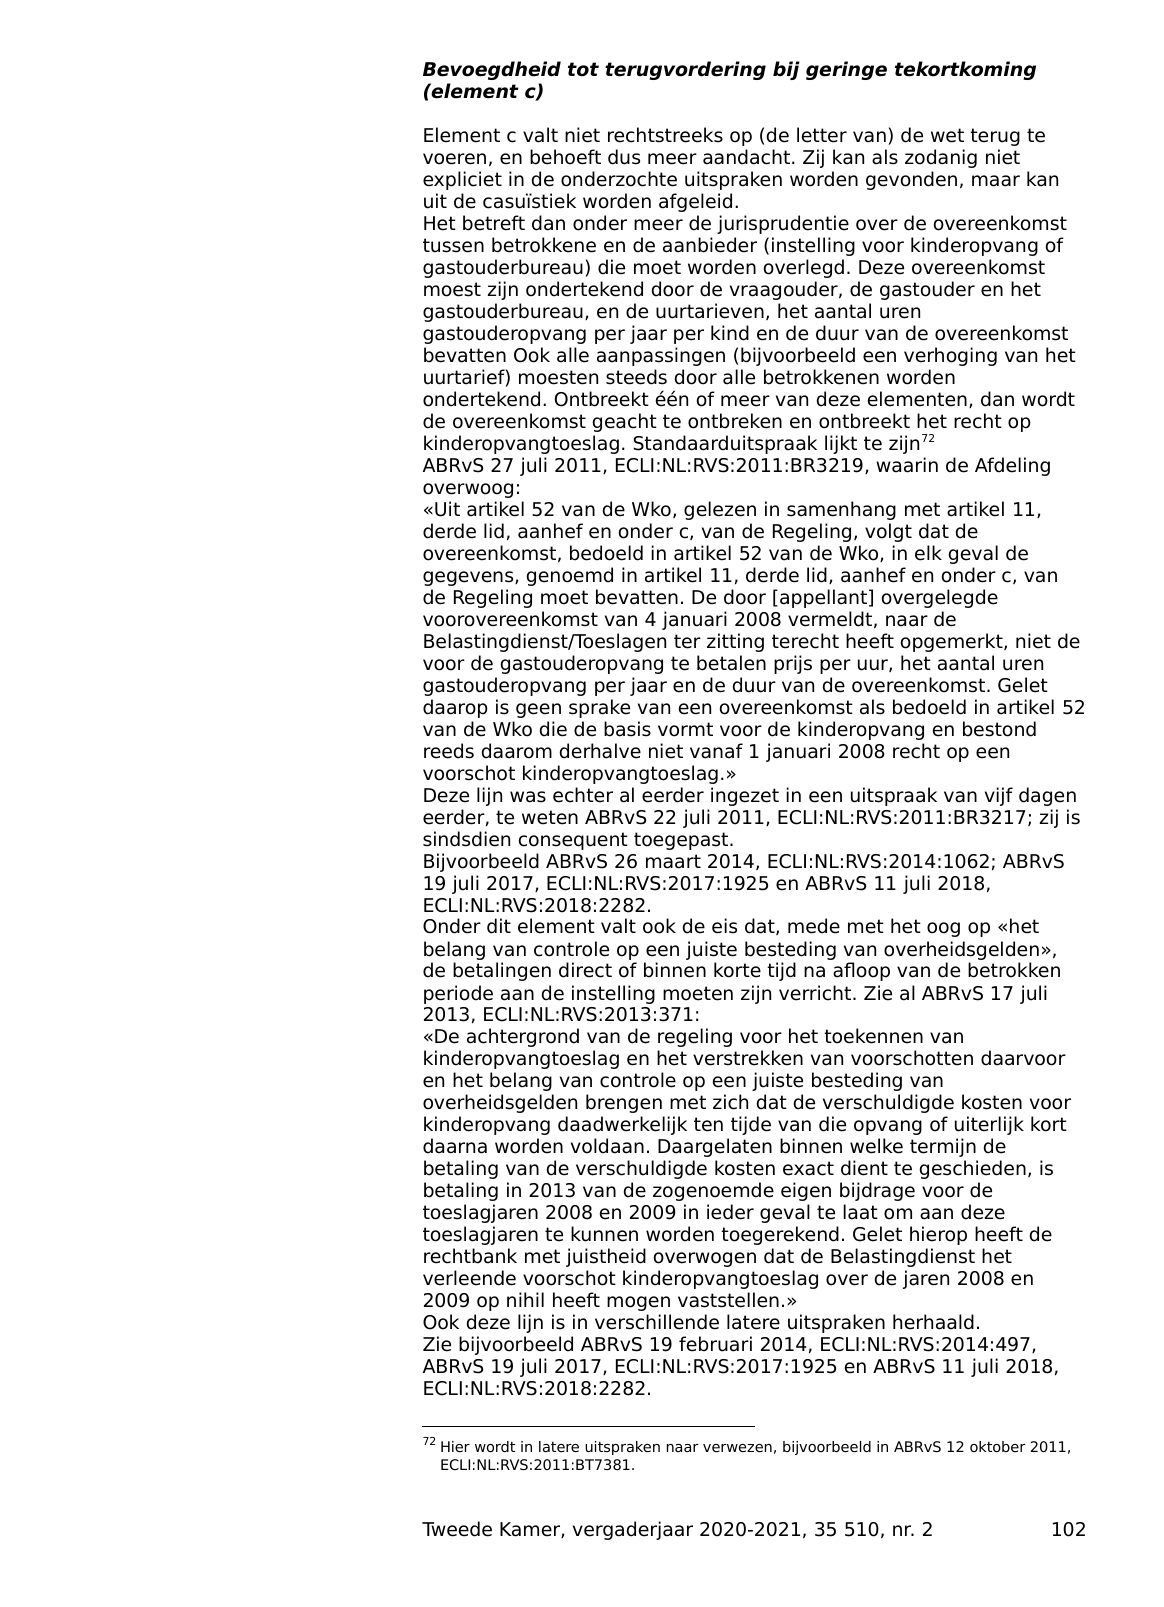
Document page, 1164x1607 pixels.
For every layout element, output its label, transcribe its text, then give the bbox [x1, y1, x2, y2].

text Zie bijvoorbeeld ABRvS 19 februari 2014, ECLI:NL:RVS:2014:497, ABRvS 19 juli 2017, ECLI:NL:RVS:2017:1925 en ABRvS 11 juli 2018, ECLI:NL:RVS:2018:2282. [422, 1334, 1087, 1400]
text «Uit artikel 52 van de Wko, gelezen in samenhang met artikel 11, derde lid, aanhef en onder c, van de Regeling, volgt dat de overeenkomst, bedoeld in artikel 52 van de Wko, in elk geval de gegevens, genoemd in artikel 11, derde lid, aanhef en onder c, van de Regeling moet bevatten. De door [appellant] overgelegde voorovereenkomst van 4 januari 2008 vermeldt, naar de Belastingdienst/Toeslagen ter zitting terecht heeft opgemerkt, niet de voor de gastouderopvang te betalen prijs per uur, het aantal uren gastouderopvang per jaar en de duur van de overeenkomst. Gelet daarop is geen sprake van een overeenkomst als bedoeld in artikel 52 van de Wko die de basis vormt voor de kinderopvang en bestond reeds daarom derhalve niet vanaf 1 januari 2008 recht op een voorschot kinderopvangtoeslag.» [422, 499, 1087, 784]
text Element c valt niet rechtstreeks op (de letter van) de wet terug te voeren, en behoeft dus meer aandacht. Zij kan als zodanig niet expliciet in de onderzochte uitspraken worden gevonden, maar kan uit de casuïstiek worden afgeleid. [422, 125, 1087, 213]
subtitle Bevoegdheid tot terugvordering bij geringe tekortkoming (element c) [422, 59, 1087, 103]
text «De achtergrond van de regeling voor het toekennen van kinderopvangtoeslag en het verstrekken van voorschotten daarvoor en het belang van controle op een juiste besteding van overheidsgelden brengen met zich dat de verschuldigde kosten voor kinderopvang daadwerkelijk ten tijde van die opvang of uiterlijk kort daarna worden voldaan. Daargelaten binnen welke termijn de betaling van de verschuldigde kosten exact dient te geschieden, is betaling in 2013 van de zogenoemde eigen bijdrage voor de toeslagjaren 2008 en 2009 in ieder geval te laat om aan deze toeslagjaren te kunnen worden toegerekend. Gelet hierop heeft de rechtbank met juistheid overwogen dat de Belastingdienst het verleende voorschot kinderopvangtoeslag over de jaren 2008 en 2009 op nihil heeft mogen vaststellen.» [422, 1026, 1087, 1312]
text Onder dit element valt ook de eis dat, mede met het oog op «het belang van controle op een juiste besteding van overheidsgelden», de betalingen direct of binnen korte tijd na afloop van de betrokken periode aan de instelling moeten zijn verricht. Zie al ABRvS 17 juli 2013, ECLI:NL:RVS:2013:371: [422, 916, 1087, 1026]
text ABRvS 27 juli 2011, ECLI:NL:RVS:2011:BR3219, waarin de Afdeling overwoog: [422, 455, 1087, 499]
text Ook deze lijn is in verschillende latere uitspraken herhaald. [422, 1312, 1087, 1334]
text Bijvoorbeeld ABRvS 26 maart 2014, ECLI:NL:RVS:2014:1062; ABRvS 19 juli 2017, ECLI:NL:RVS:2017:1925 en ABRvS 11 juli 2018, ECLI:NL:RVS:2018:2282. [422, 851, 1087, 916]
text Hier wordt in latere uitspraken naar verwezen, bijvoorbeeld in ABRvS 12 oktober 2011, ECLI:NL:RVS:2011:BT7381. [422, 1435, 1087, 1474]
text Deze lijn was echter al eerder ingezet in een uitspraak van vijf dagen eerder, te weten ABRvS 22 juli 2011, ECLI:NL:RVS:2011:BR3217; zij is sindsdien consequent toegepast. [422, 784, 1087, 851]
text Het betreft dan onder meer de jurisprudentie over de overeenkomst tussen betrokkene en de aanbieder (instelling voor kinderopvang of gastouderbureau) die moet worden overlegd. Deze overeenkomst moest zijn ondertekend door de vraagouder, de gastouder en het gastouderbureau, en de uurtarieven, het aantal uren gastouderopvang per jaar per kind en de duur van de overeenkomst bevatten Ook alle aanpassingen (bijvoorbeeld een verhoging van het uurtarief) moesten steeds door alle betrokkenen worden ondertekend. Ontbreekt één of meer van deze elementen, dan wordt de overeenkomst geacht te ontbreken en ontbreekt het recht op kinderopvangtoeslag. Standaarduitspraak lijkt te zijn [422, 213, 1087, 455]
